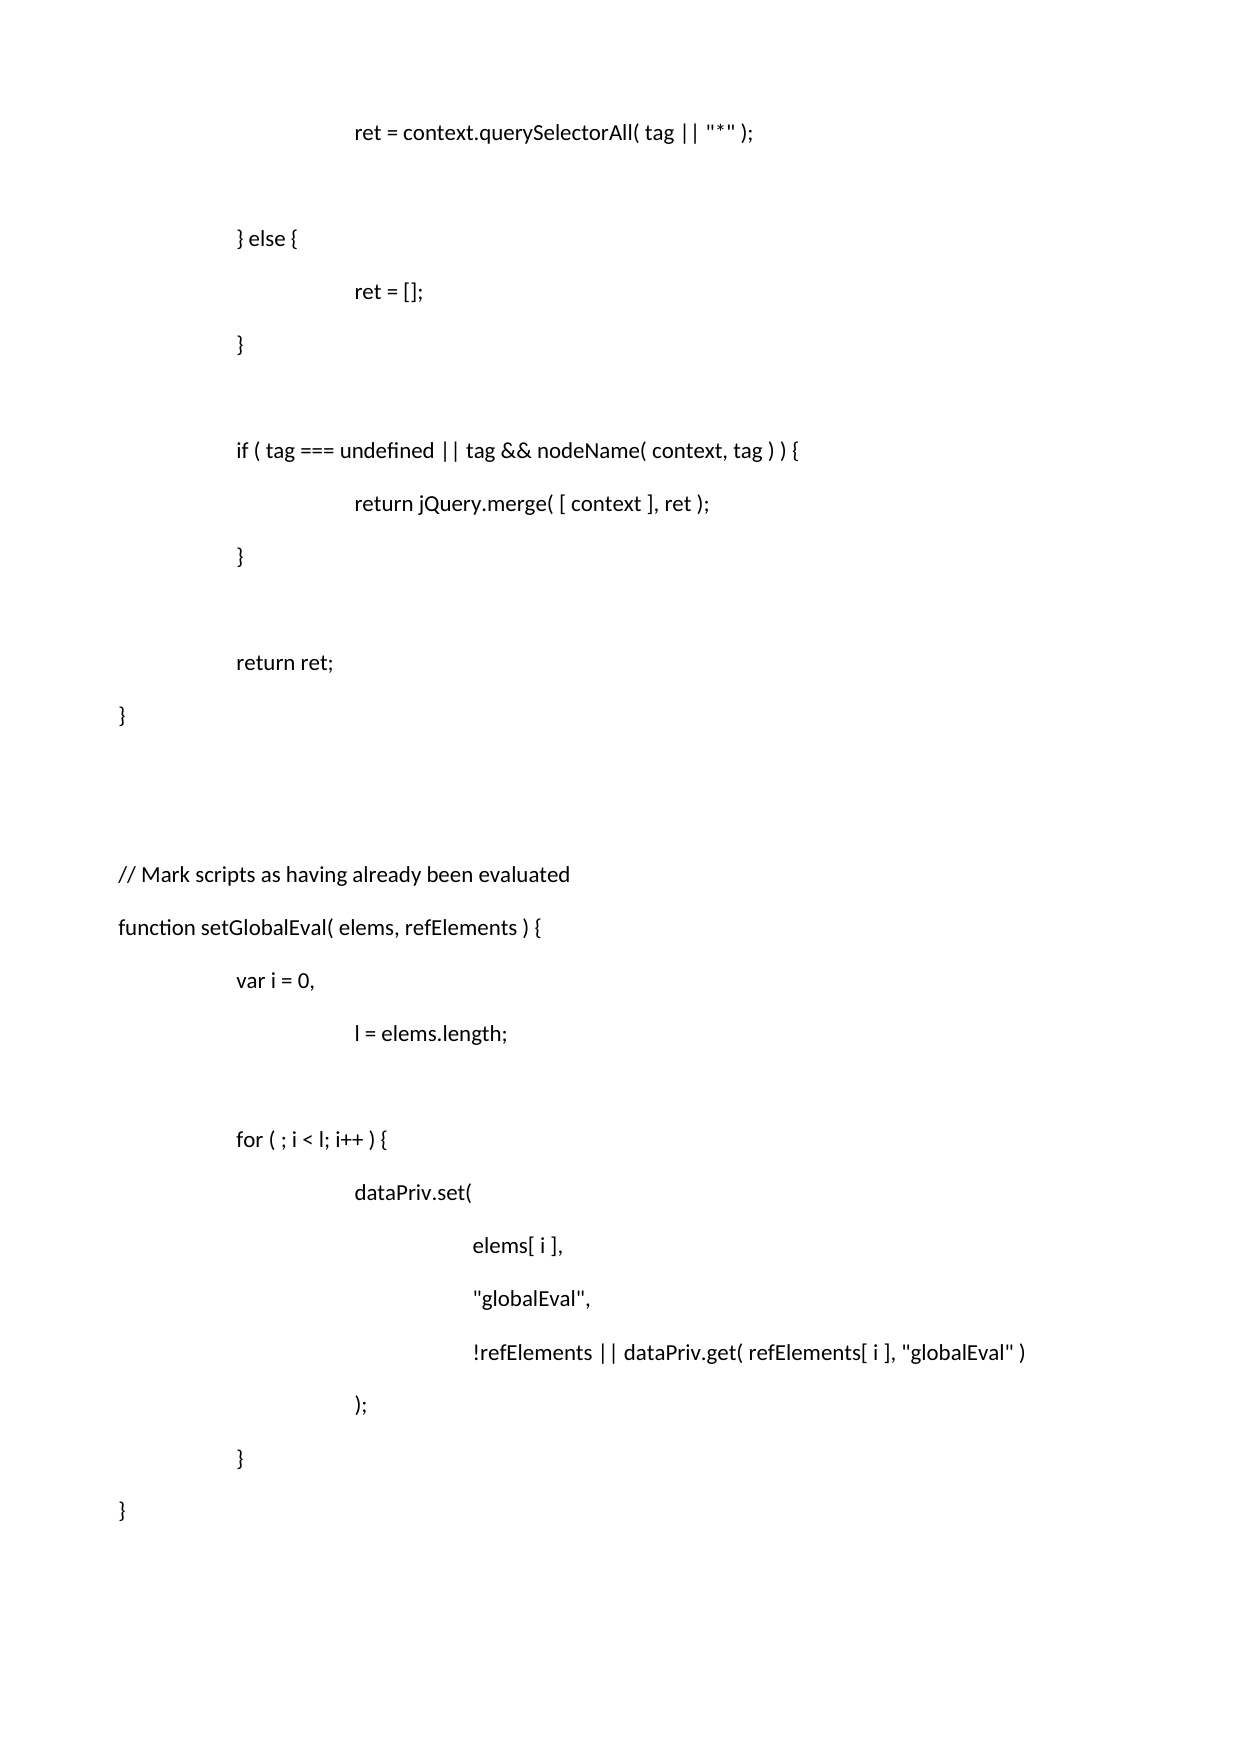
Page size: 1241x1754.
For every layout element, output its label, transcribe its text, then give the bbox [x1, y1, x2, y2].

text return jQuery.merge( [ context ], ret ); [118, 489, 1122, 517]
text } [118, 542, 1122, 570]
text if ( tag === undefined || tag && nodeName( context, tag ) ) { [118, 436, 1122, 464]
text } [118, 330, 1122, 358]
text ); [118, 1391, 1122, 1419]
text !refElements || dataPriv.get( refElements[ i ], "globalEval" ) [118, 1338, 1122, 1366]
text return ret; [118, 648, 1122, 676]
text for ( ; i < l; i++ ) { [118, 1126, 1122, 1153]
text "globalEval", [118, 1284, 1122, 1313]
text ret = context.querySelectorAll( tag || "*" ); [118, 118, 1122, 146]
text } [118, 701, 1122, 729]
text ret = []; [118, 277, 1122, 305]
text l = elems.length; [118, 1019, 1122, 1047]
text // Mark scripts as having already been evaluated [118, 860, 1122, 888]
text } [118, 1444, 1122, 1472]
text dataPriv.set( [118, 1178, 1122, 1207]
text function setGlobalEval( elems, refElements ) { [118, 913, 1122, 941]
text elems[ i ], [118, 1232, 1122, 1259]
text } [118, 1497, 1122, 1525]
text var i = 0, [118, 966, 1122, 994]
text } else { [118, 224, 1122, 252]
